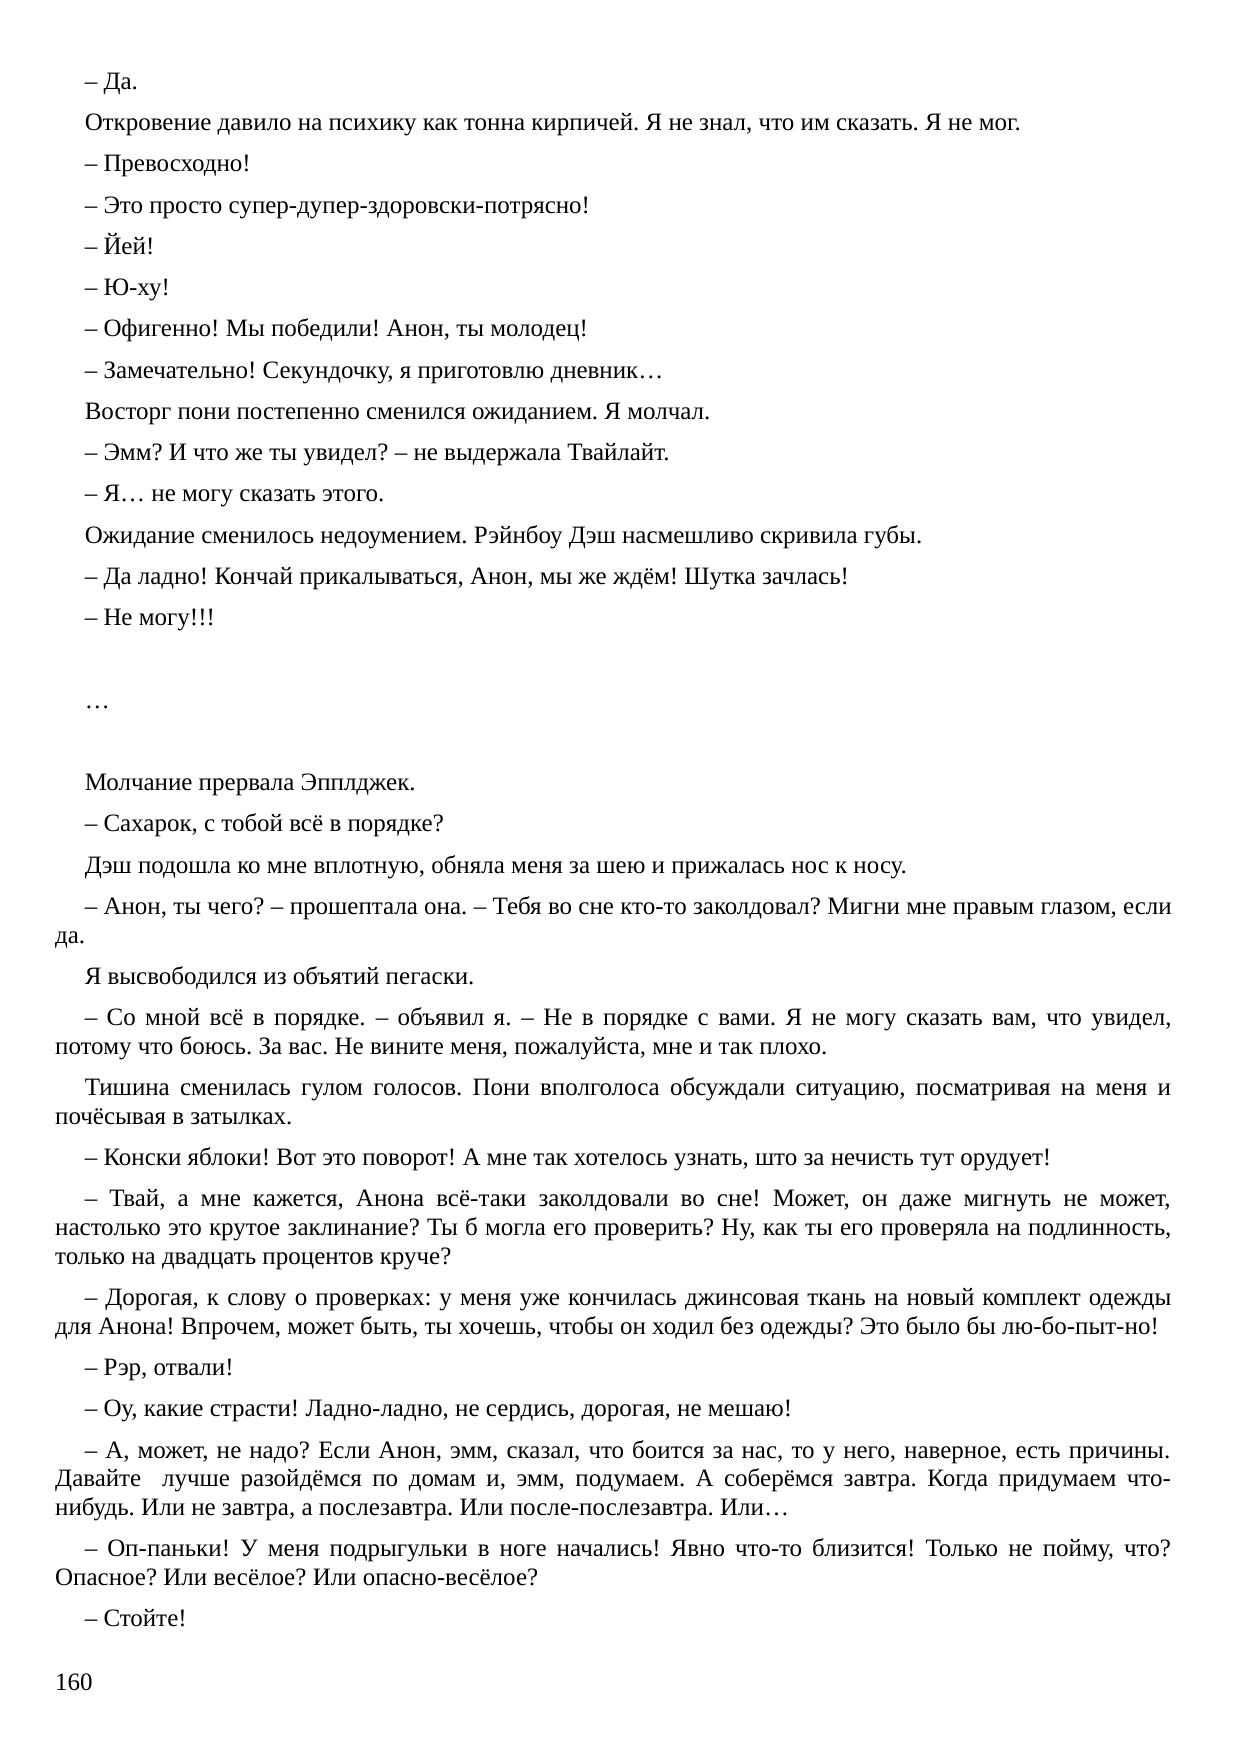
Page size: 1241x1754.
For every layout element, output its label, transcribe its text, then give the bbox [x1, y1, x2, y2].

text – Офигенно! Мы победили! Анон, ты молодец! [55, 313, 1173, 342]
text – Дорогая, к слову о проверках: у меня уже кончилась джинсовая ткань на новый комплект одежды для Анона! Впрочем, может быть, ты хочешь, чтобы он ходил без одежды? Это было бы лю-бо-пыт-но! [55, 1282, 1173, 1340]
text – Да. [55, 66, 1173, 95]
text – Анон, ты чего? – прошептала она. – Тебя во сне кто-то заколдовал? Мигни мне правым глазом, если да. [55, 891, 1173, 948]
text Молчание прервала Эпплджек. [55, 767, 1173, 796]
text – Стойте! [55, 1603, 1173, 1632]
text – Замечательно! Секундочку, я приготовлю дневник… [55, 355, 1173, 383]
text Я высвободился из объятий пегаски. [55, 961, 1173, 990]
text – Оп-паньки! У меня подрыгульки в ноге начались! Явно что-то близится! Только не пойму, что? Опасное? Или весёлое? Или опасно-весёлое? [55, 1533, 1173, 1591]
text … [55, 685, 1173, 713]
text Дэш подошла ко мне вплотную, обняла меня за шею и прижалась нос к носу. [55, 850, 1173, 878]
text Ожидание сменилось недоумением. Рэйнбоу Дэш насмешливо скривила губы. [55, 520, 1173, 548]
text – Превосходно! [55, 148, 1173, 177]
text – Со мной всё в порядке. – объявил я. – Не в порядке с вами. Я не могу сказать вам, что увидел, потому что боюсь. За вас. Не вините меня, пожалуйста, мне и так плохо. [55, 1002, 1173, 1060]
text – Эмм? И что же ты увидел? – не выдержала Твайлайт. [55, 437, 1173, 466]
text Тишина сменилась гулом голосов. Пони вполголоса обсуждали ситуацию, посматривая на меня и почёсывая в затылках. [55, 1072, 1173, 1130]
text – Это просто супер-дупер-здоровски-потрясно! [55, 190, 1173, 218]
text – Конски яблоки! Вот это поворот! А мне так хотелось узнать, што за нечисть тут орудует! [55, 1142, 1173, 1171]
text – Сахарок, с тобой всё в порядке? [55, 808, 1173, 837]
text – Да ладно! Кончай прикалываться, Анон, мы же ждём! Шутка зачлась! [55, 561, 1173, 590]
text – Ю-ху! [55, 272, 1173, 301]
text – Я… не могу сказать этого. [55, 478, 1173, 507]
text Откровение давило на психику как тонна кирпичей. Я не знал, что им сказать. Я не мог. [55, 107, 1173, 136]
text – Не могу!!! [55, 602, 1173, 631]
text – Йей! [55, 231, 1173, 260]
text – Рэр, отвали! [55, 1352, 1173, 1381]
text – А, может, не надо? Если Анон, эмм, сказал, что боится за нас, то у него, наверное, есть причины. Давайте лучше разойдёмся по домам и, эмм, подумаем. А соберёмся завтра. Когда придумаем что-нибудь. Или не завтра, а послезавтра. Или после-послезавтра. Или… [55, 1435, 1173, 1521]
text – Твай, а мне кажется, Анона всё-таки заколдовали во сне! Может, он даже мигнуть не может, настолько это крутое заклинание? Ты б могла его проверить? Ну, как ты его проверяла на подлинность, только на двадцать процентов круче? [55, 1183, 1173, 1270]
text – Оу, какие страсти! Ладно-ладно, не сердись, дорогая, не мешаю! [55, 1393, 1173, 1422]
text Восторг пони постепенно сменился ожиданием. Я молчал. [55, 396, 1173, 425]
